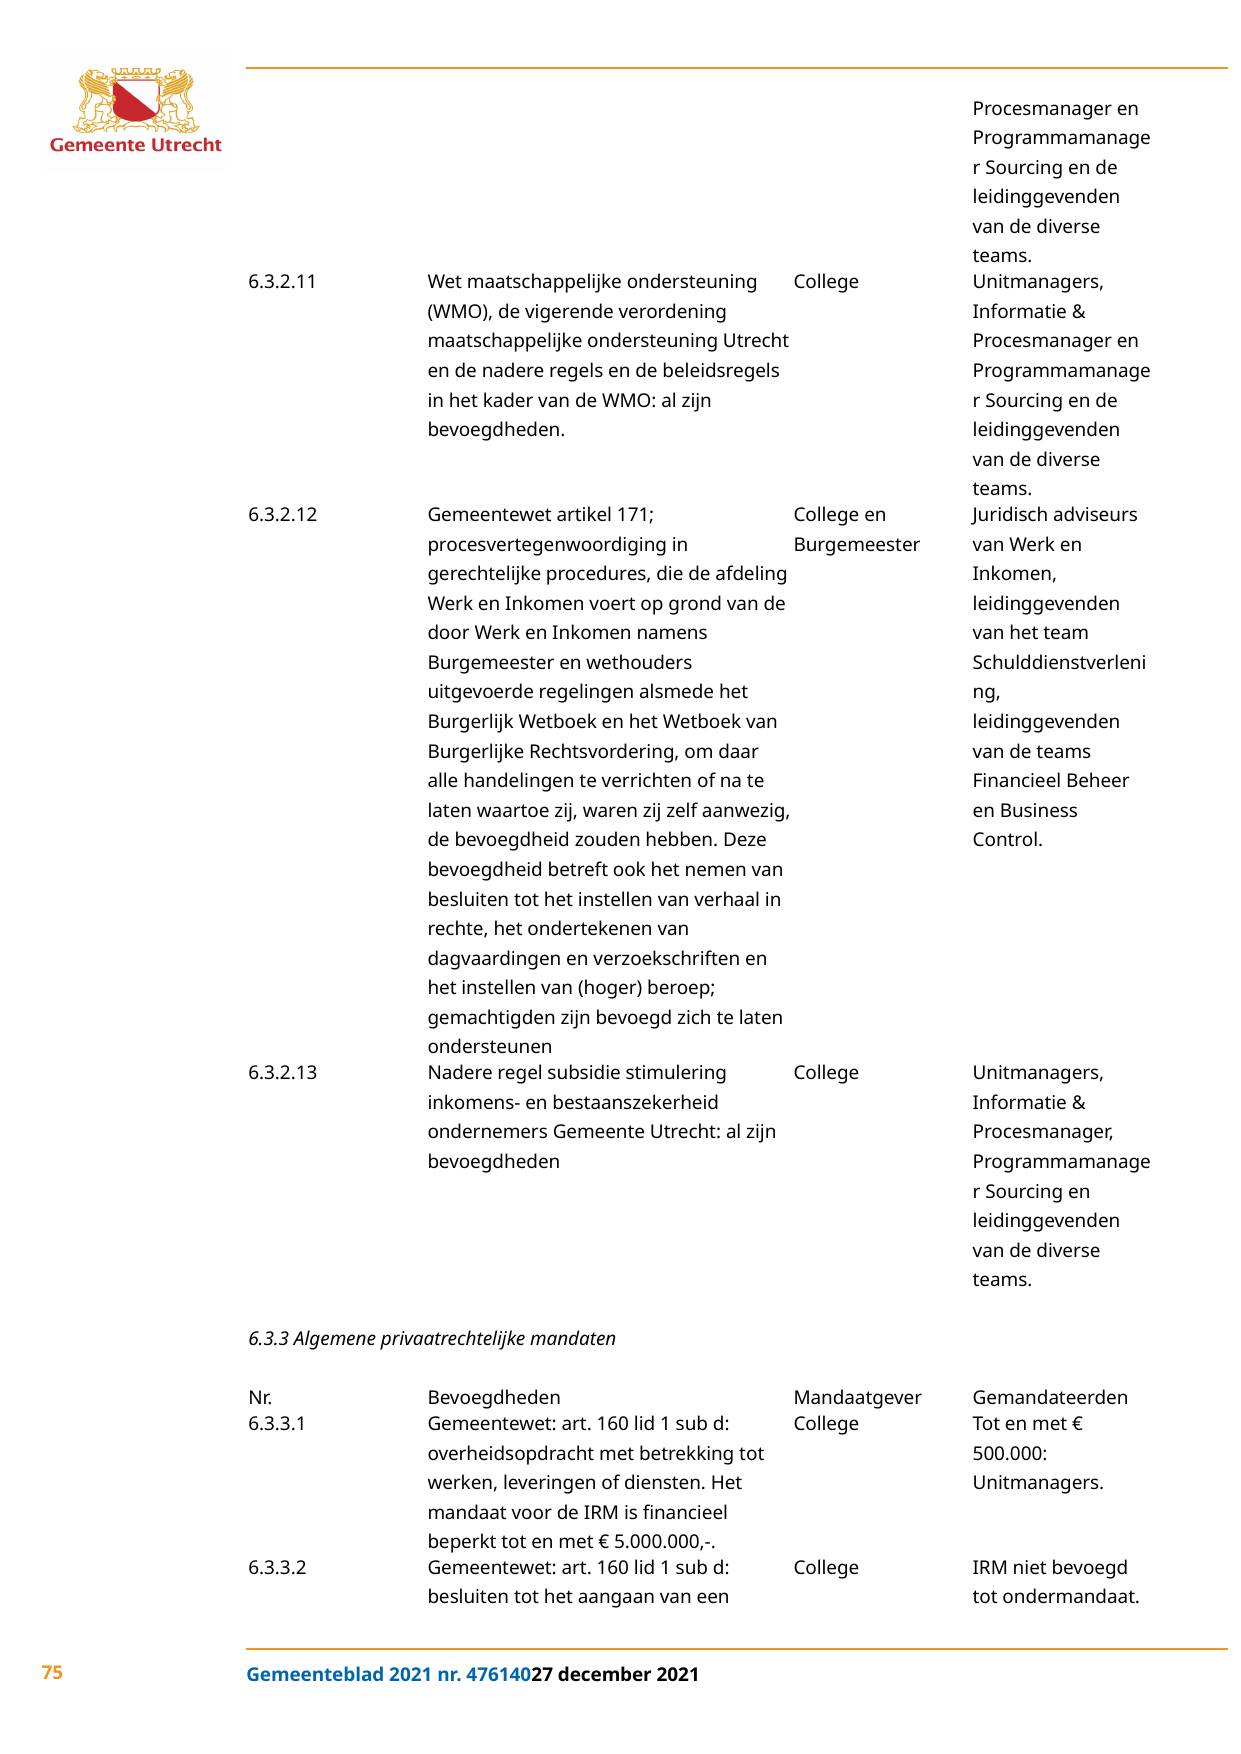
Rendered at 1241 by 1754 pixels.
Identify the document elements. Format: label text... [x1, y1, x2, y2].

table_cell Nadere regel subsidie stimulering inkomens- en bestaanszekerheid ondernemers Gemeente Utrecht: al zijn bevoegdheden [427, 1060, 793, 1292]
table_header Gemandateerden [973, 1384, 1152, 1410]
table_cell 6.3.2.12 [248, 501, 427, 1059]
table_cell Gemeentewet artikel 171; procesvertegenwoordiging in gerechtelijke procedures, die de afdeling Werk en Inkomen voert op grond van de door Werk en Inkomen namens Burgemeester en wethouders uitgevoerde regelingen alsmede het Burgerlijk Wetboek en het Wetboek van Burgerlijke Rechtsvordering, om daar alle handelingen te verrichten of na te laten waartoe zij, waren zij zelf aanwezig, de bevoegdheid zouden hebben. Deze bevoegdheid betreft ook het nemen van besluiten tot het instellen van verhaal in rechte, het ondertekenen van dagvaardingen en verzoekschriften en het instellen van (hoger) beroep; gemachtigden zijn bevoegd zich te laten ondersteunen [427, 501, 793, 1059]
table_cell [248, 95, 427, 268]
table_cell Gemeentewet: art. 160 lid 1 sub d: overheidsopdracht met betrekking tot werken, leveringen of diensten. Het mandaat voor de IRM is financieel beperkt tot en met € 5.000.000,-. [427, 1410, 793, 1554]
table_header Nr. [248, 1384, 427, 1410]
table_cell IRM niet bevoegd tot ondermandaat. [973, 1554, 1152, 1609]
table_cell Gemeentewet: art. 160 lid 1 sub d: besluiten tot het aangaan van een [427, 1554, 793, 1609]
table_header Bevoegdheden [427, 1384, 793, 1410]
table_cell College [793, 1554, 972, 1609]
table_cell 6.3.3.1 [248, 1410, 427, 1554]
table_cell Juridisch adviseurs van Werk en Inkomen, leidinggevenden van het team Schulddienstverlening, leidinggevenden van de teams Financieel Beheer en Business Control. [973, 501, 1152, 1059]
table_cell [427, 95, 793, 268]
table_cell 6.3.2.13 [248, 1060, 427, 1292]
text 6.3.3 Algemene privaatrechtelijke mandaten [248, 1325, 1152, 1351]
table_cell [793, 95, 972, 268]
table_cell 6.3.3.2 [248, 1554, 427, 1609]
table_cell Tot en met € 500.000: Unitmanagers. [973, 1410, 1152, 1554]
table_header Mandaatgever [793, 1384, 972, 1410]
picture [41, 47, 231, 172]
table_cell Wet maatschappelijke ondersteuning (WMO), de vigerende verordening maatschappelijke ondersteuning Utrecht en de nadere regels en de beleidsregels in het kader van de WMO: al zijn bevoegdheden. [427, 269, 793, 501]
table_cell Procesmanager en Programmamanager Sourcing en de leidinggevenden van de diverse teams. [973, 95, 1152, 268]
table_cell Unitmanagers, Informatie & Procesmanager en Programmamanager Sourcing en de leidinggevenden van de diverse teams. [973, 269, 1152, 501]
table_cell College [793, 269, 972, 501]
table_cell 6.3.2.11 [248, 269, 427, 501]
table_cell College [793, 1410, 972, 1554]
table_cell College [793, 1060, 972, 1292]
table_cell College en Burgemeester [793, 501, 972, 1059]
table_cell Unitmanagers, Informatie & Procesmanager, Programmamanager Sourcing en leidinggevenden van de diverse teams. [973, 1060, 1152, 1292]
